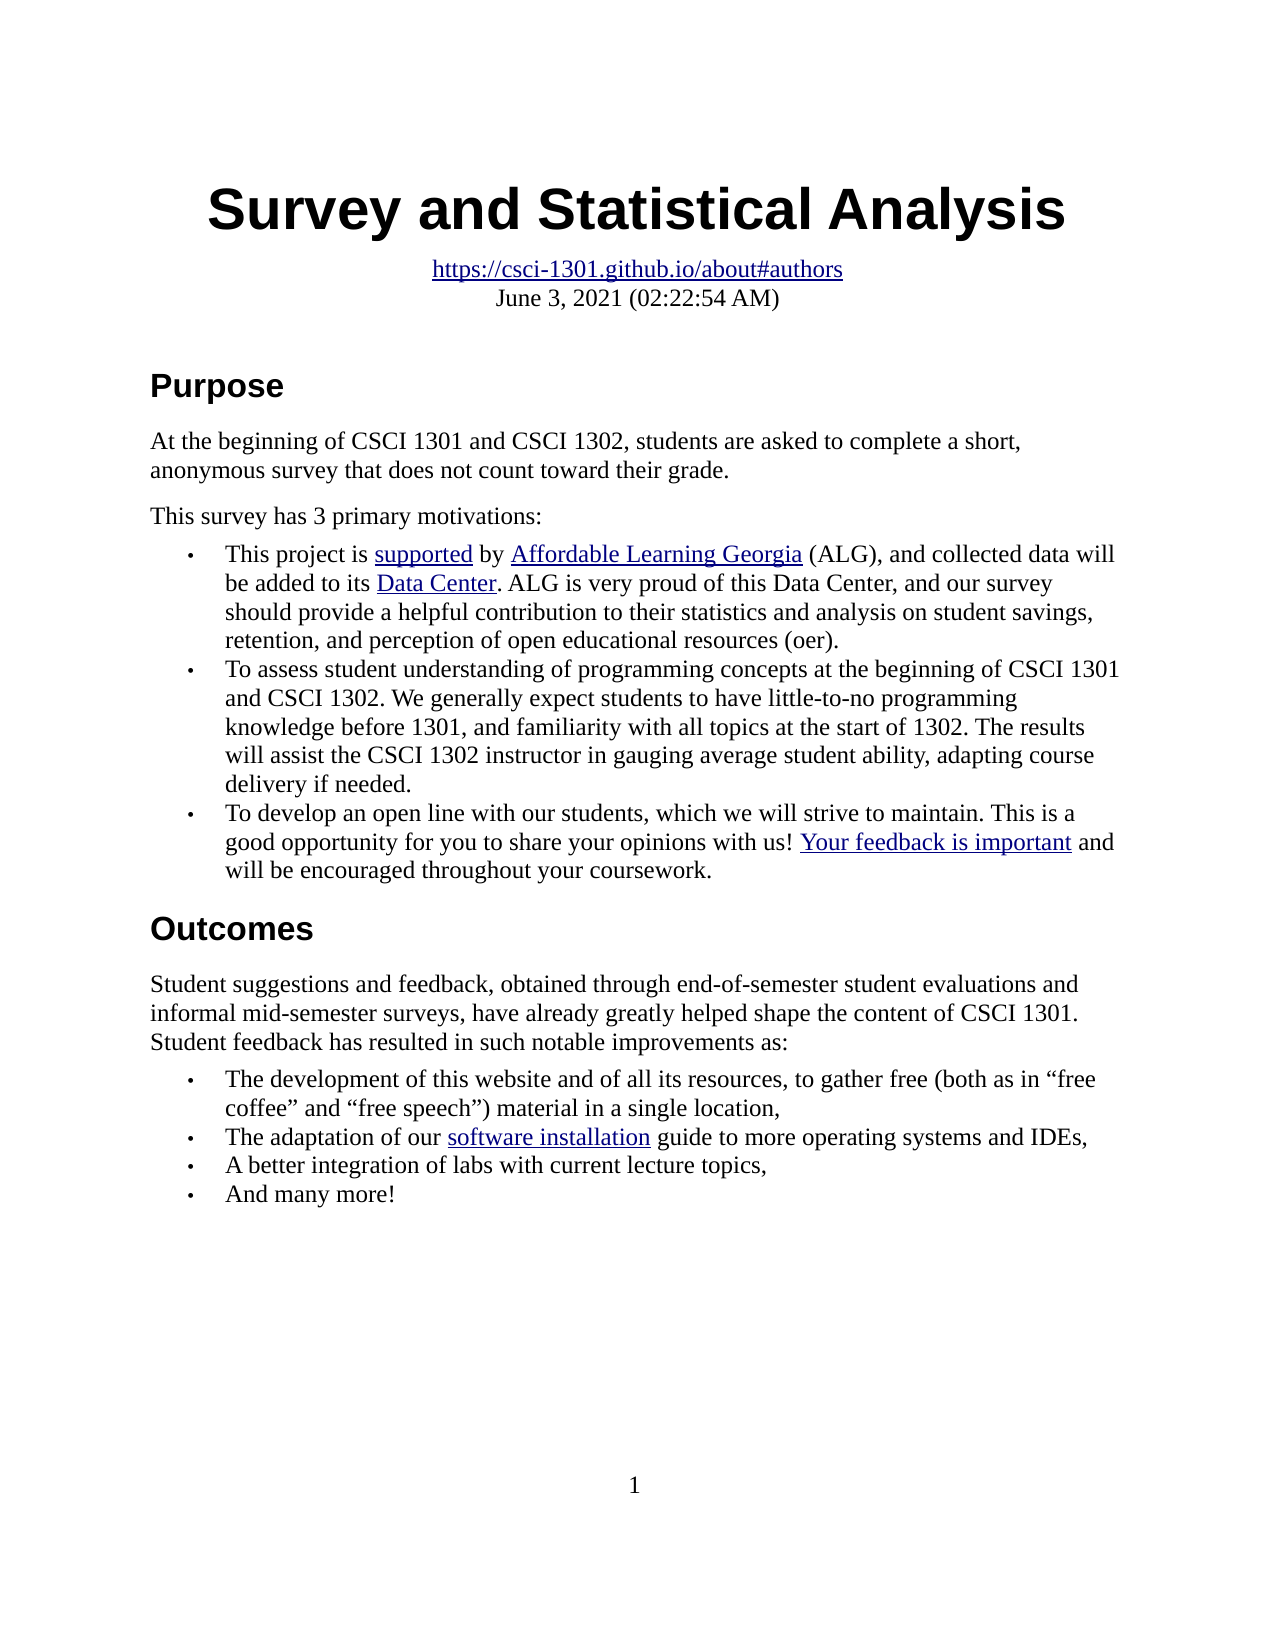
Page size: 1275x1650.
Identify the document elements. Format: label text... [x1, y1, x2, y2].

title Survey and Statistical Analysis [150, 175, 1125, 242]
list To develop an open line with our students, which we will strive to maintain. This is a good opportunity for you to share your opinions with us! Your feedback is important and will be encouraged throughout your coursework. [187, 798, 1125, 884]
text June 3, 2021 (02:22:54 AM) [150, 283, 1125, 312]
list The development of this website and of all its resources, to gather free (both as in “free coffee” and “free speech”) material in a single location, [187, 1064, 1125, 1122]
text At the beginning of CSCI 1301 and CSCI 1302, students are asked to complete a short, anonymous survey that does not count toward their grade. [150, 426, 1125, 483]
list And many more! [187, 1179, 1125, 1208]
text Student suggestions and feedback, obtained through end-of-semester student evaluations and informal mid-semester surveys, have already greatly helped shape the content of CSCI 1301. Student feedback has resulted in such notable improvements as: [150, 969, 1125, 1055]
subtitle Outcomes [150, 909, 1125, 948]
list This project is supported by Affordable Learning Georgia (ALG), and collected data will be added to its Data Center. ALG is very proud of this Data Center, and our survey should provide a helpful contribution to their statistics and analysis on student savings, retention, and perception of open educational resources (oer). [187, 539, 1125, 654]
text https://csci-1301.github.io/about#authors [150, 254, 1125, 283]
subtitle Purpose [150, 366, 1125, 404]
list A better integration of labs with current lecture topics, [187, 1151, 1125, 1179]
list The adaptation of our software installation guide to more operating systems and IDEs, [187, 1122, 1125, 1151]
list To assess student understanding of programming concepts at the beginning of CSCI 1301 and CSCI 1302. We generally expect students to have little-to-no programming knowledge before 1301, and familiarity with all topics at the start of 1302. The results will assist the CSCI 1302 instructor in gauging average student ability, adapting course delivery if needed. [187, 654, 1125, 798]
text This survey has 3 primary motivations: [150, 501, 1125, 530]
